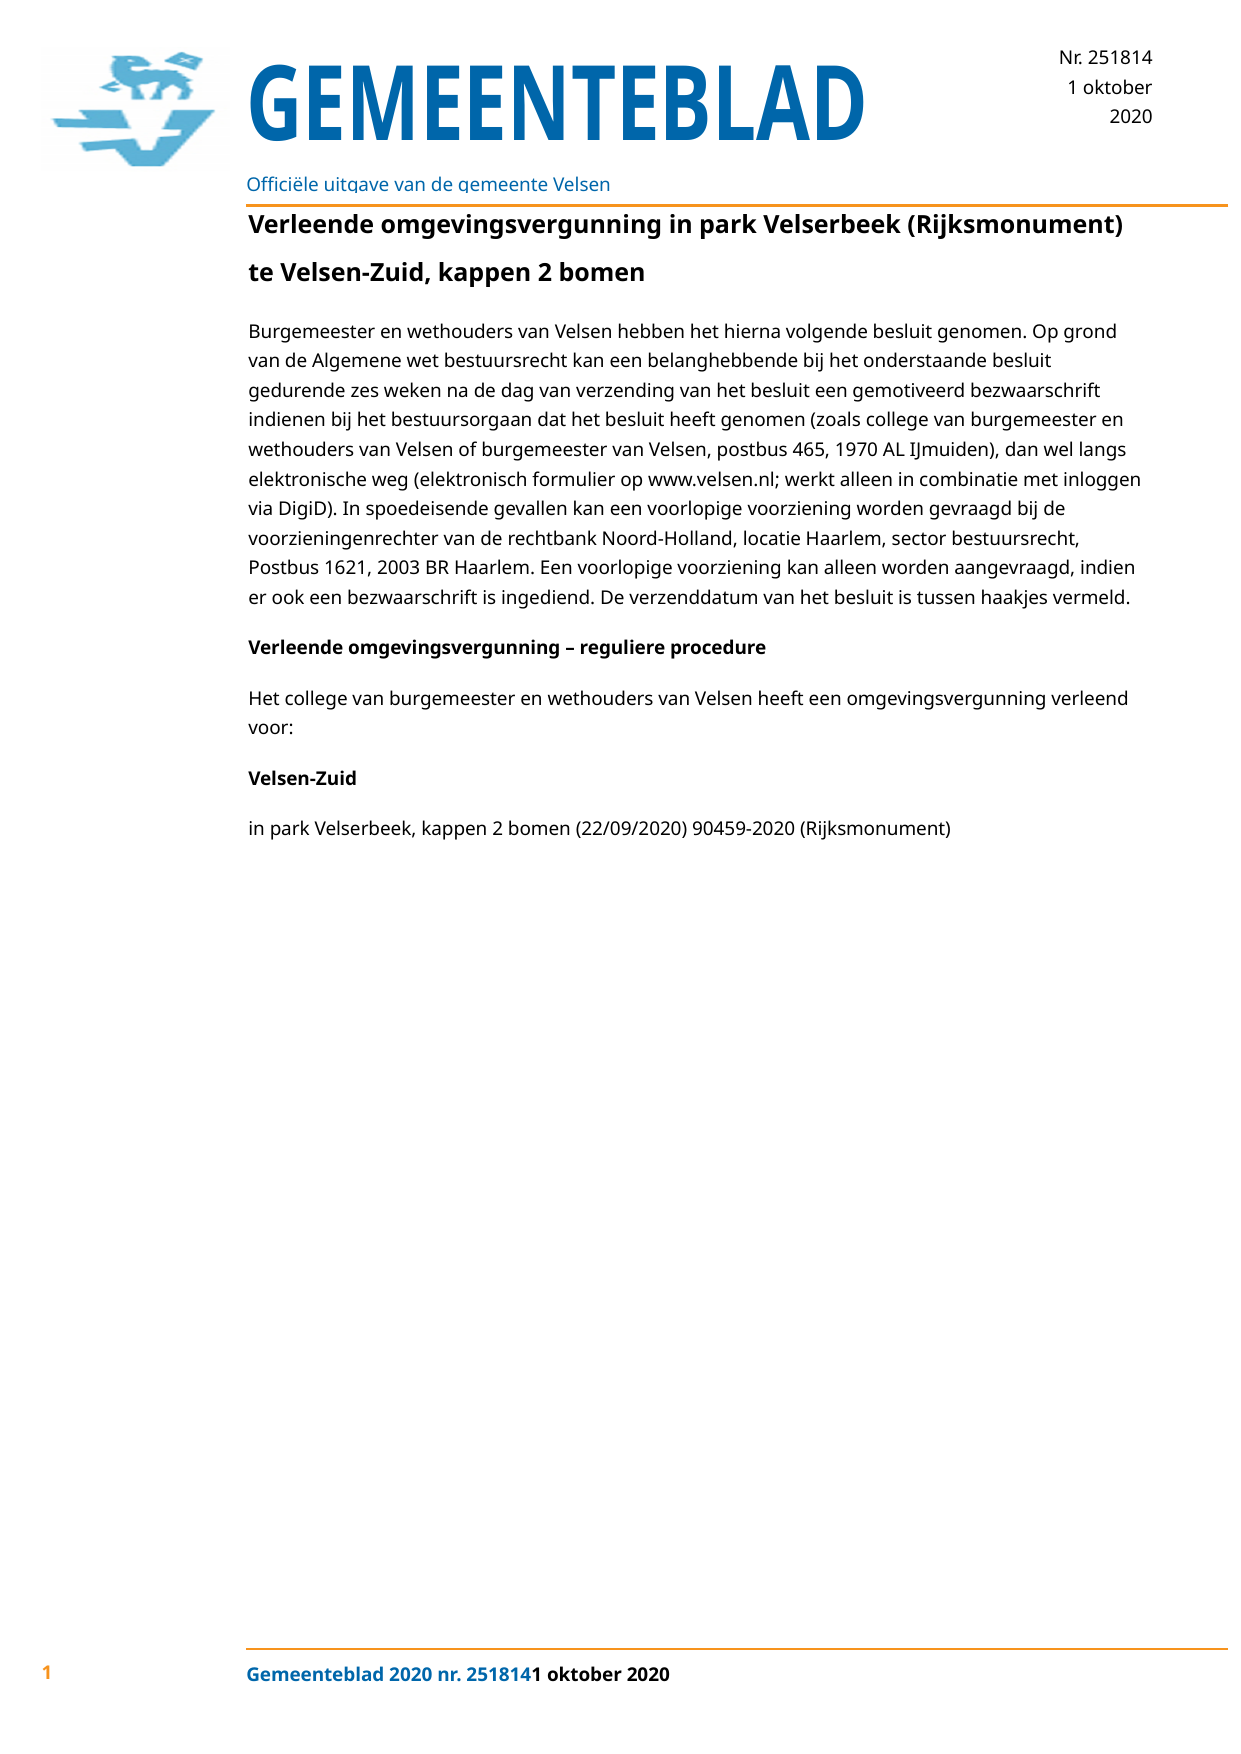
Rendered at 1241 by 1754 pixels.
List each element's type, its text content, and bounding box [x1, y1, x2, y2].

text Velsen-Zuid [248, 765, 1152, 791]
text Het college van burgemeester en wethouders van Velsen heeft een omgevingsvergunning verleend voor: [248, 685, 1152, 740]
picture [41, 47, 231, 172]
text Verleende omgevingsvergunning in park Velserbeek (Rijksmonument) te Velsen-Zuid, kappen 2 bomen [248, 207, 1152, 288]
text Burgemeester en wethouders van Velsen hebben het hierna volgende besluit genomen. Op grond van de Algemene wet bestuursrecht kan een belanghebbende bij het onderstaande besluit gedurende zes weken na de dag van verzending van het besluit een gemotiveerd bezwaarschrift indienen bij het bestuursorgaan dat het besluit heeft genomen (zoals college van burgemeester en wethouders van Velsen of burgemeester van Velsen, postbus 465, 1970 AL IJmuiden), dan wel langs elektronische weg (elektronisch formulier op www.velsen.nl; werkt alleen in combinatie met inloggen via DigiD). In spoedeisende gevallen kan een voorlopige voorziening worden gevraagd bij de voorzieningenrechter van de rechtbank Noord-Holland, locatie Haarlem, sector bestuursrecht, Postbus 1621, 2003 BR Haarlem. Een voorlopige voorziening kan alleen worden aangevraagd, indien er ook een bezwaarschrift is ingediend. De verzenddatum van het besluit is tussen haakjes vermeld. [248, 318, 1152, 610]
text in park Velserbeek, kappen 2 bomen (22/09/2020) 90459-2020 (Rijksmonument) [248, 815, 1152, 841]
text Verleende omgevingsvergunning – reguliere procedure [248, 634, 1152, 660]
